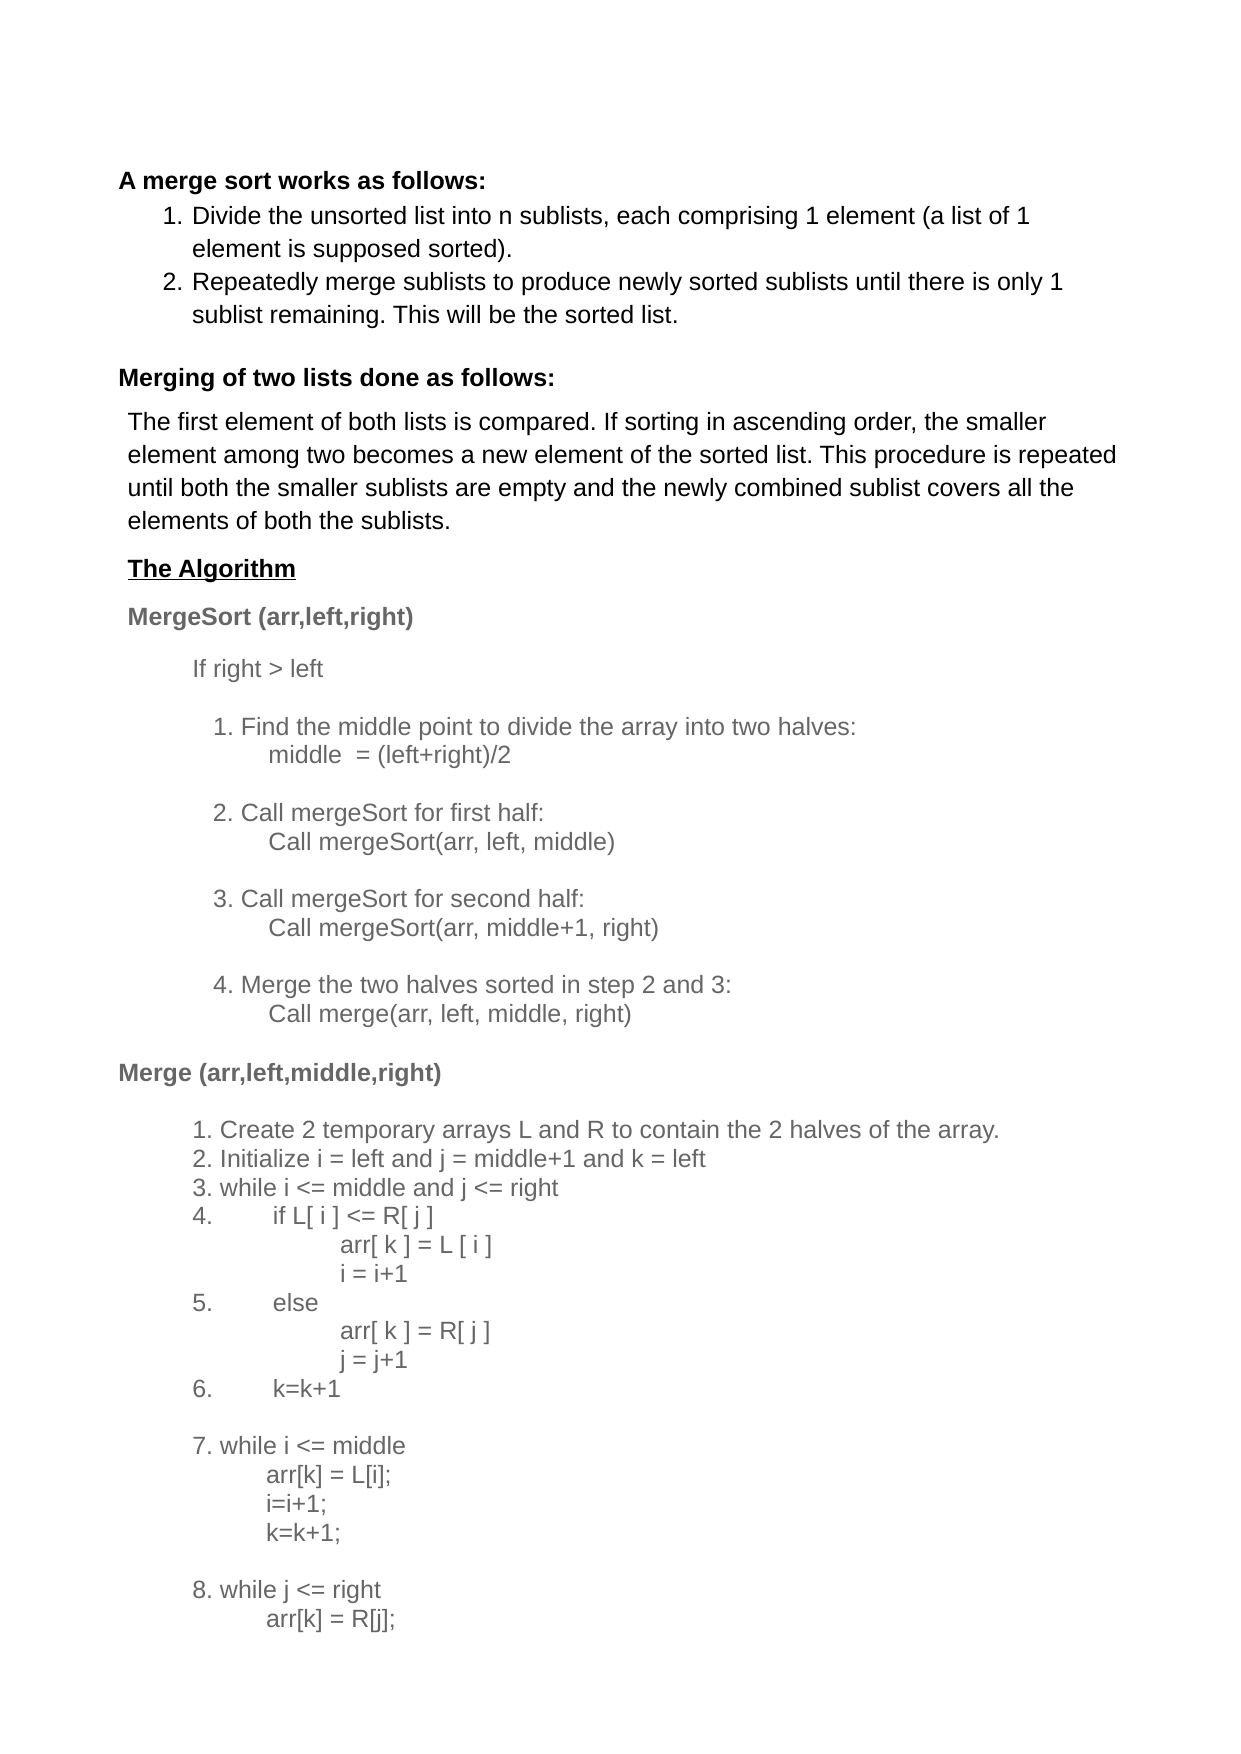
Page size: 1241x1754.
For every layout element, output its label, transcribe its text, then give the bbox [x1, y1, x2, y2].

list Divide the unsorted list into n sublists, each comprising 1 element (a list of 1 element is supposed sorted). [162, 201, 1122, 262]
text 6. k=k+1 [118, 1374, 1122, 1402]
text 1. Create 2 temporary arrays L and R to contain the 2 halves of the array. [118, 1115, 1122, 1144]
text Call mergeSort(arr, left, middle) [118, 827, 1122, 856]
text i = i+1 [118, 1259, 1122, 1287]
text Call merge(arr, left, middle, right) [118, 999, 1122, 1028]
text k=k+1; [118, 1517, 1122, 1546]
text The first element of both lists is compared. If sorting in ascending order, the smaller element among two becomes a new element of the sorted list. This procedure is repeated until both the smaller sublists are empty and the newly combined sublist covers all the elements of both the sublists. [127, 407, 1122, 535]
text Call mergeSort(arr, middle+1, right) [118, 913, 1122, 942]
text 5. else [118, 1287, 1122, 1316]
text middle = (left+right)/2 [118, 741, 1122, 769]
text 3. Call mergeSort for second half: [118, 884, 1122, 913]
text The Algorithm [127, 554, 1122, 583]
text arr[ k ] = R[ j ] [118, 1316, 1122, 1345]
list Repeatedly merge sublists to produce newly sorted sublists until there is only 1 sublist remaining. This will be the sorted list. [162, 267, 1122, 328]
text 2. Call mergeSort for first half: [118, 798, 1122, 827]
text 2. Initialize i = left and j = middle+1 and k = left [118, 1144, 1122, 1172]
subtitle Merging of two lists done as follows: [118, 363, 1122, 392]
text Merge (arr,left,middle,right) [118, 1057, 1122, 1086]
text 3. while i <= middle and j <= right [118, 1172, 1122, 1201]
text j = j+1 [118, 1345, 1122, 1374]
text arr[ k ] = L [ i ] [118, 1230, 1122, 1259]
text arr[k] = R[j]; [118, 1604, 1122, 1632]
text MergeSort (arr,left,right) [127, 602, 1122, 630]
text arr[k] = L[i]; [118, 1460, 1122, 1489]
text i=i+1; [118, 1489, 1122, 1517]
subtitle A merge sort works as follows: [118, 166, 1122, 194]
text 4. if L[ i ] <= R[ j ] [118, 1201, 1122, 1230]
text 1. Find the middle point to divide the array into two halves: [118, 712, 1122, 741]
text 8. while j <= right [118, 1575, 1122, 1604]
text 7. while i <= middle [118, 1431, 1122, 1460]
text 4. Merge the two halves sorted in step 2 and 3: [118, 971, 1122, 999]
text If right > left [118, 654, 1122, 683]
